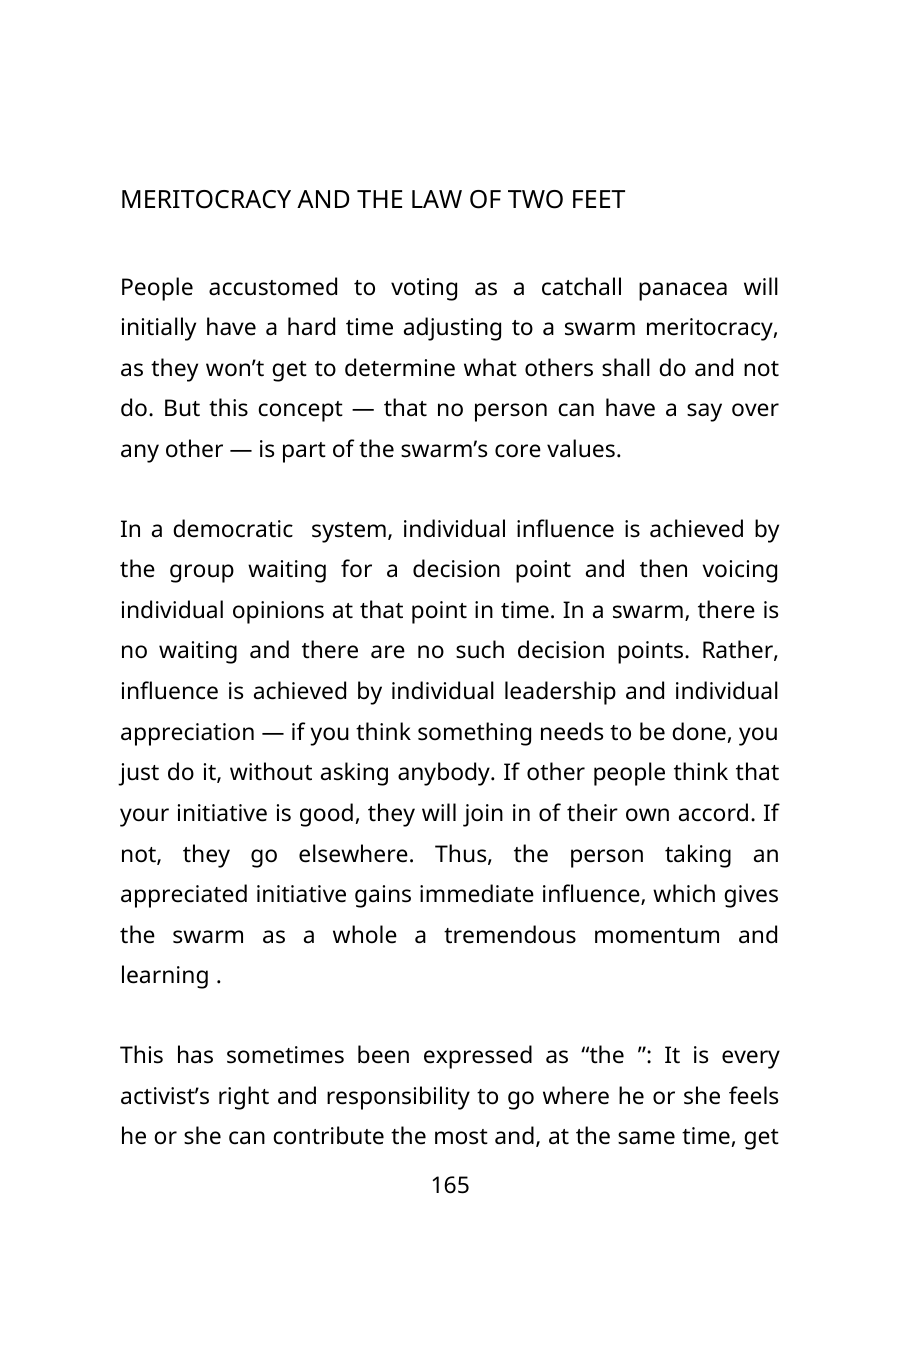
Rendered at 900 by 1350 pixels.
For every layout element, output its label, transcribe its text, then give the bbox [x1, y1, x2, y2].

text People accustomed to voting as a catchall panacea will initially have a hard time adjusting to a swarm meritocracy, as they won’t get to determine what others shall do and not do. But this concept — that no person can have a say over any other — is part of the swarm’s core values. [120, 271, 780, 464]
text This has sometimes been expressed as “the ”: It is every activist’s right and responsibility to go where he or she feels he or she can contribute the most and, at the same time, get [120, 1039, 780, 1152]
text In a democratic system, individual influence is achieved by the group waiting for a decision point and then voicing individual opinions at that point in time. In a swarm, there is no waiting and there are no such decision points. Rather, influence is achieved by individual leadership and individual appreciation — if you think something needs to be done, you just do it, without asking anybody. If other people think that your initiative is good, they will join in of their own accord. If not, they go elsewhere. Thus, the person taking an appreciated initiative gains immediate influence, which gives the swarm as a whole a tremendous momentum and learning . [120, 513, 780, 991]
text Meritocracy and the law of two feet [120, 181, 780, 215]
